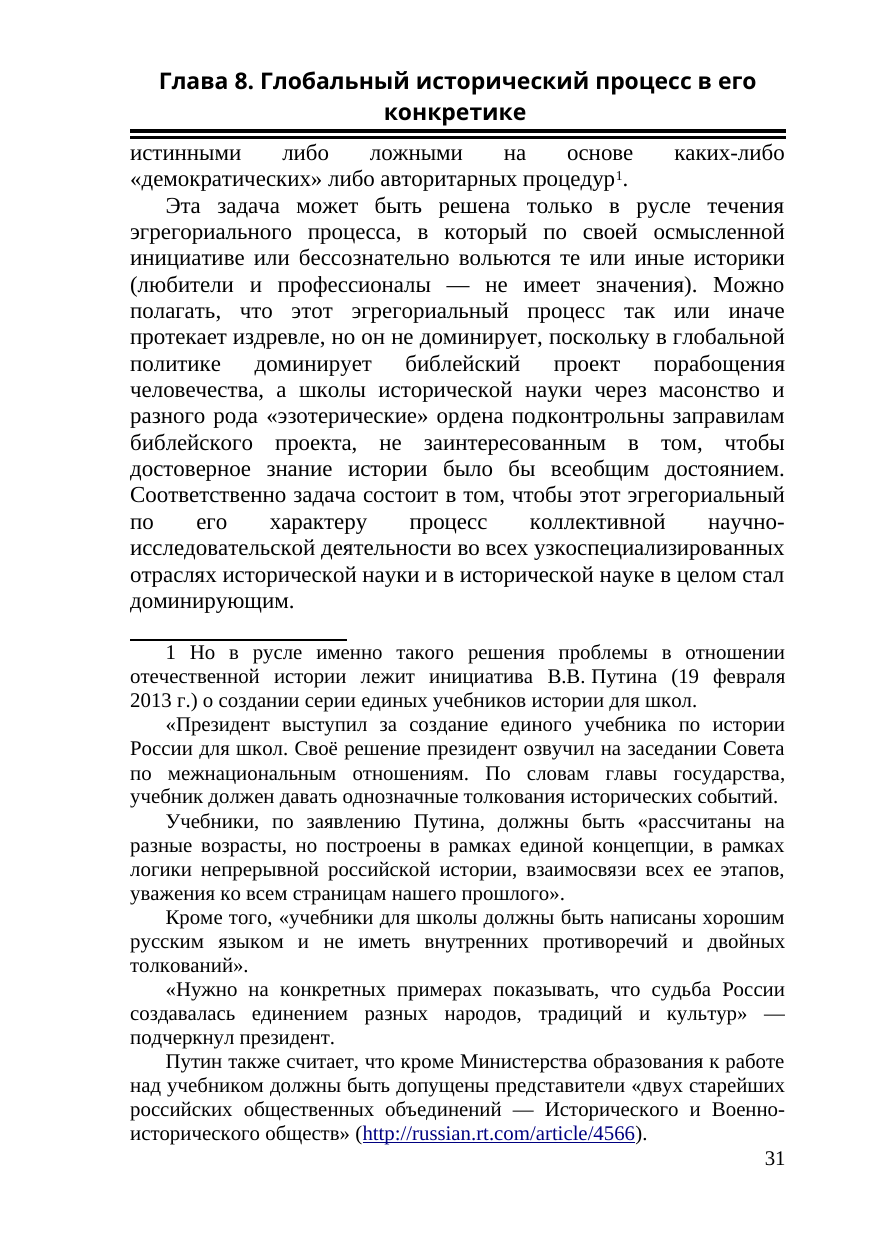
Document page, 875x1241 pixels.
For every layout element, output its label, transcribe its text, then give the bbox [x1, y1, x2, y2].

text Кроме того, «учебники для школы должны быть написаны хорошим русским языком и не иметь внутренних противоречий и двойных толкований». [130, 905, 786, 977]
text Путин также считает, что кроме Министерства образования к работе над учебником должны быть допущены представители «двух старейших российских общественных объединений — Исторического и Военно-исторического обществ» (http://russian.rt.com/article/4566). [130, 1049, 786, 1145]
text Эта задача может быть решена только в русле течения эгрегориального процесса, в который по своей осмысленной инициативе или бессознательно вольются те или иные историки (любители и профессионалы — не имеет значения). Можно полагать, что этот эгрегориальный процесс так или иначе протекает издревле, но он не доминирует, поскольку в глобальной политике доминирует библейский проект порабощения человечества, а школы исторической науки через масонство и разного рода «эзотерические» ордена подконтрольны заправилам библейского проекта, не заинтересованным в том, чтобы достоверное знание истории было бы всеобщим достоянием. Соответственно задача состоит в том, чтобы этот эгрегориальный по его характеру процесс коллективной научно-исследовательской деятельности во всех узкоспециализированных отраслях исторической науки и в исторической науке в целом стал доминирующим. [130, 192, 786, 613]
text истинными либо ложными на основе каких-либо «демократических» либо авторитарных процедур. [130, 139, 786, 192]
text Учебники, по заявлению Путина, должны быть «рассчитаны на разные возрасты, но построены в рамках единой концепции, в рамках логики непрерывной российской истории, взаимосвязи всех ее этапов, уважения ко всем страницам нашего прошлого». [130, 808, 786, 905]
text «Нужно на конкретных примерах показывать, что судьба России создавалась единением разных народов, традиций и культур» — подчеркнул президент. [130, 977, 786, 1049]
text «Президент выступил за создание единого учебника по истории России для школ. Своё решение президент озвучил на заседании Совета по межнациональным отношениям. По словам главы государства, учебник должен давать однозначные толкования исторических событий. [130, 712, 786, 808]
text Но в русле именно такого решения проблемы в отношении отечественной истории лежит инициатива В.В. Путина (19 февраля 2013 г.) о создании серии единых учебников истории для школ. [130, 640, 786, 712]
